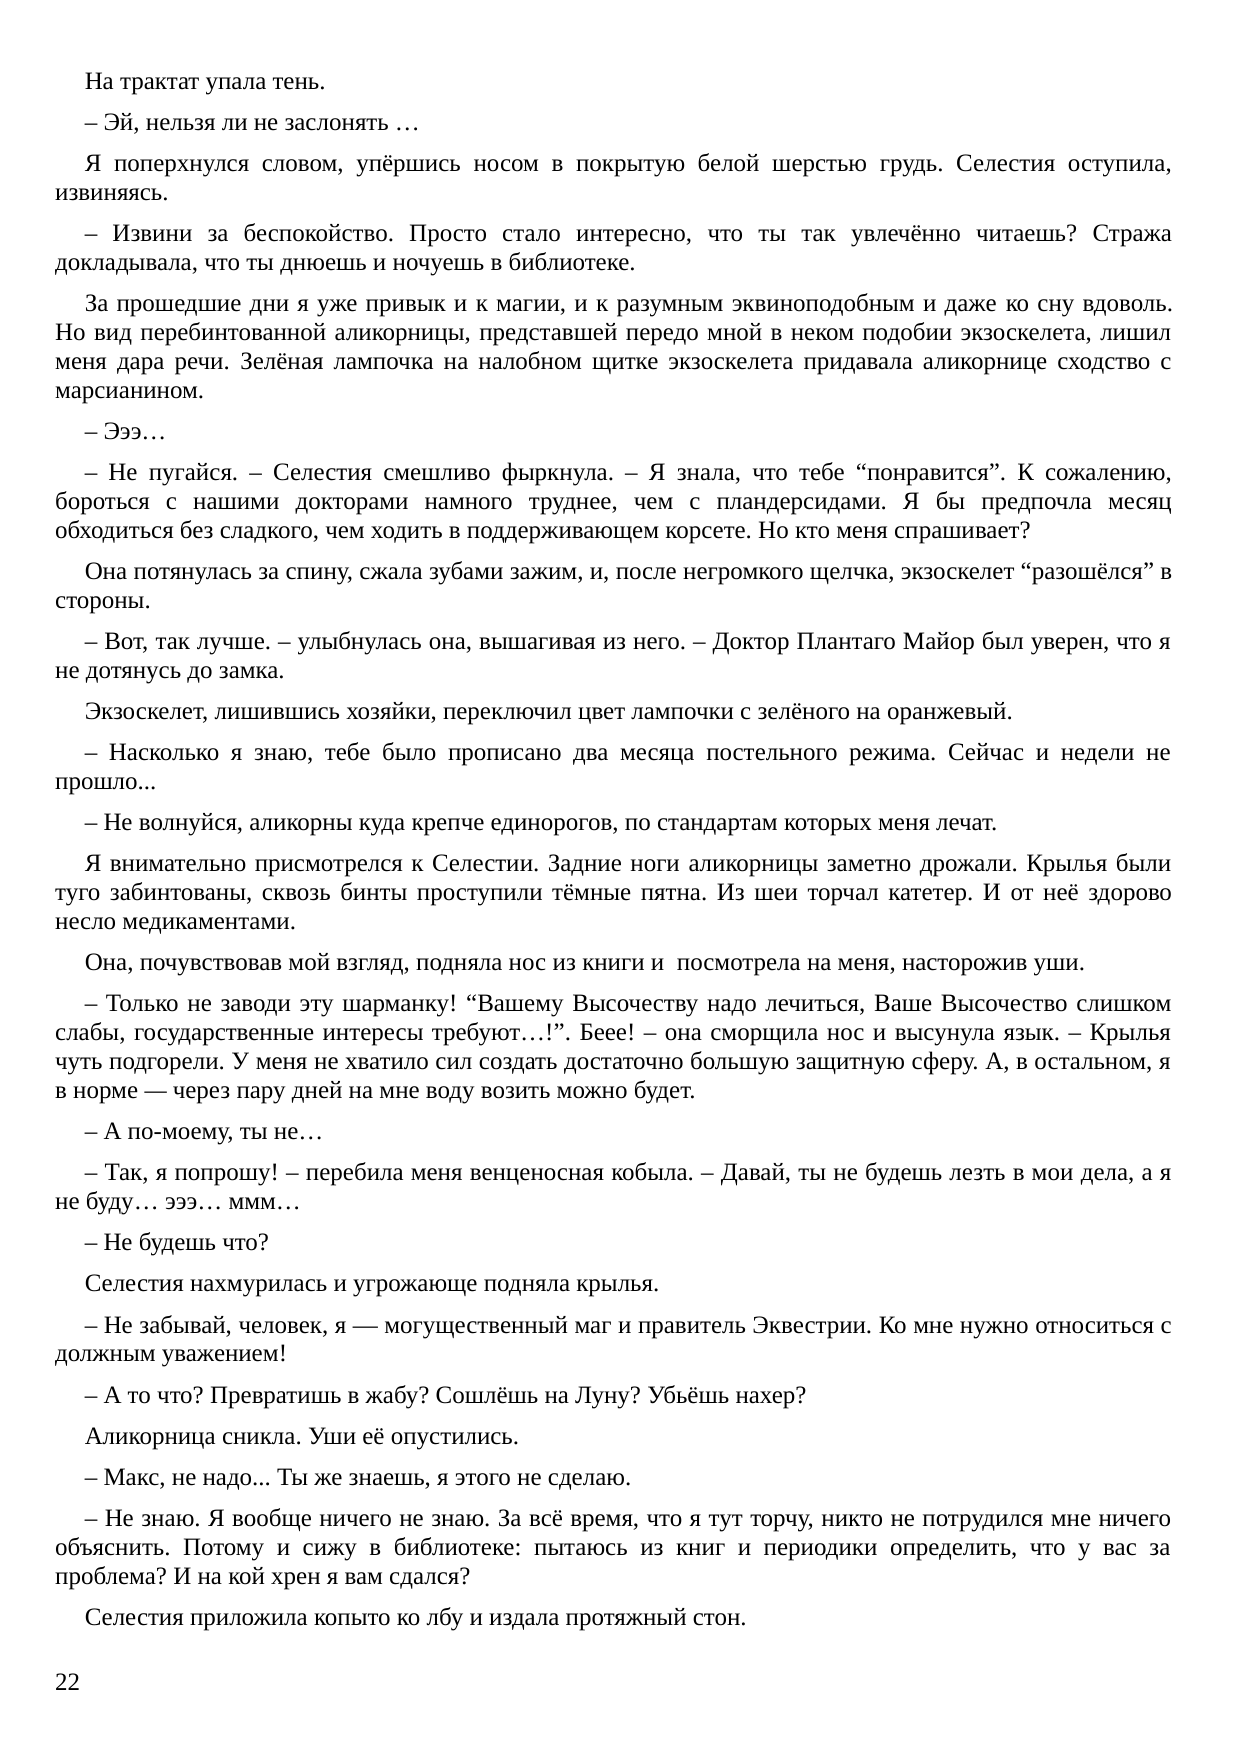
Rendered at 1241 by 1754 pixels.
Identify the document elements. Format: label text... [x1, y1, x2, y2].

text – Макс, не надо... Ты же знаешь, я этого не сделаю. [55, 1462, 1173, 1491]
text Она, почувствовав мой взгляд, подняла нос из книги и посмотрела на меня, насторожив уши. [55, 947, 1173, 976]
text – Не пугайся. – Селестия смешливо фыркнула. – Я знала, что тебе “понравится”. К сожалению, бороться с нашими докторами намного труднее, чем с пландерсидами. Я бы предпочла месяц обходиться без сладкого, чем ходить в поддерживающем корсете. Но кто меня спрашивает? [55, 457, 1173, 543]
text Селестия приложила копыто ко лбу и издала протяжный стон. [55, 1602, 1173, 1631]
text – Извини за беспокойство. Просто стало интересно, что ты так увлечённо читаешь? Стража докладывала, что ты днюешь и ночуешь в библиотеке. [55, 218, 1173, 276]
text – Только не заводи эту шарманку! “Вашему Высочеству надо лечиться, Ваше Высочество слишком слабы, государственные интересы требуют…!”. Беее! – она сморщила нос и высунула язык. – Крылья чуть подгорели. У меня не хватило сил создать достаточно большую защитную сферу. А, в остальном, я в норме — через пару дней на мне воду возить можно будет. [55, 988, 1173, 1103]
text – Насколько я знаю, тебе было прописано два месяца постельного режима. Сейчас и недели не прошло... [55, 737, 1173, 795]
text Аликорница сникла. Уши её опустились. [55, 1421, 1173, 1450]
text Селестия нахмурилась и угрожающе подняла крылья. [55, 1268, 1173, 1297]
text – Так, я попрошу! – перебила меня венценосная кобыла. – Давай, ты не будешь лезть в мои дела, а я не буду… эээ… ммм… [55, 1157, 1173, 1215]
text Экзоскелет, лишившись хозяйки, переключил цвет лампочки с зелёного на оранжевый. [55, 696, 1173, 725]
text На трактат упала тень. [55, 66, 1173, 95]
text – А по-моему, ты не… [55, 1116, 1173, 1145]
text – Не будешь что? [55, 1227, 1173, 1256]
text Она потянулась за спину, сжала зубами зажим, и, после негромкого щелчка, экзоскелет “разошёлся” в стороны. [55, 556, 1173, 613]
text – А то что? Превратишь в жабу? Сошлёшь на Луну? Убьёшь нахер? [55, 1380, 1173, 1408]
text – Не волнуйся, аликорны куда крепче единорогов, по стандартам которых меня лечат. [55, 807, 1173, 836]
text За прошедшие дни я уже привык и к магии, и к разумным эквиноподобным и даже ко сну вдоволь. Но вид перебинтованной аликорницы, представшей передо мной в неком подобии экзоскелета, лишил меня дара речи. Зелёная лампочка на налобном щитке экзоскелета придавала аликорнице сходство с марсианином. [55, 288, 1173, 403]
text – Эээ… [55, 416, 1173, 445]
text – Не знаю. Я вообще ничего не знаю. За всё время, что я тут торчу, никто не потрудился мне ничего объяснить. Потому и сижу в библиотеке: пытаюсь из книг и периодики определить, что у вас за проблема? И на кой хрен я вам сдался? [55, 1503, 1173, 1590]
text – Вот, так лучше. – улыбнулась она, вышагивая из него. – Доктор Плантаго Майор был уверен, что я не дотянусь до замка. [55, 626, 1173, 683]
text Я внимательно присмотрелся к Селестии. Задние ноги аликорницы заметно дрожали. Крылья были туго забинтованы, сквозь бинты проступили тёмные пятна. Из шеи торчал катетер. И от неё здорово несло медикаментами. [55, 848, 1173, 935]
text – Не забывай, человек, я — могущественный маг и правитель Эквестрии. Ко мне нужно относиться с должным уважением! [55, 1310, 1173, 1367]
text Я поперхнулся словом, упёршись носом в покрытую белой шерстью грудь. Селестия оступила, извиняясь. [55, 148, 1173, 206]
text – Эй, нельзя ли не заслонять … [55, 107, 1173, 136]
